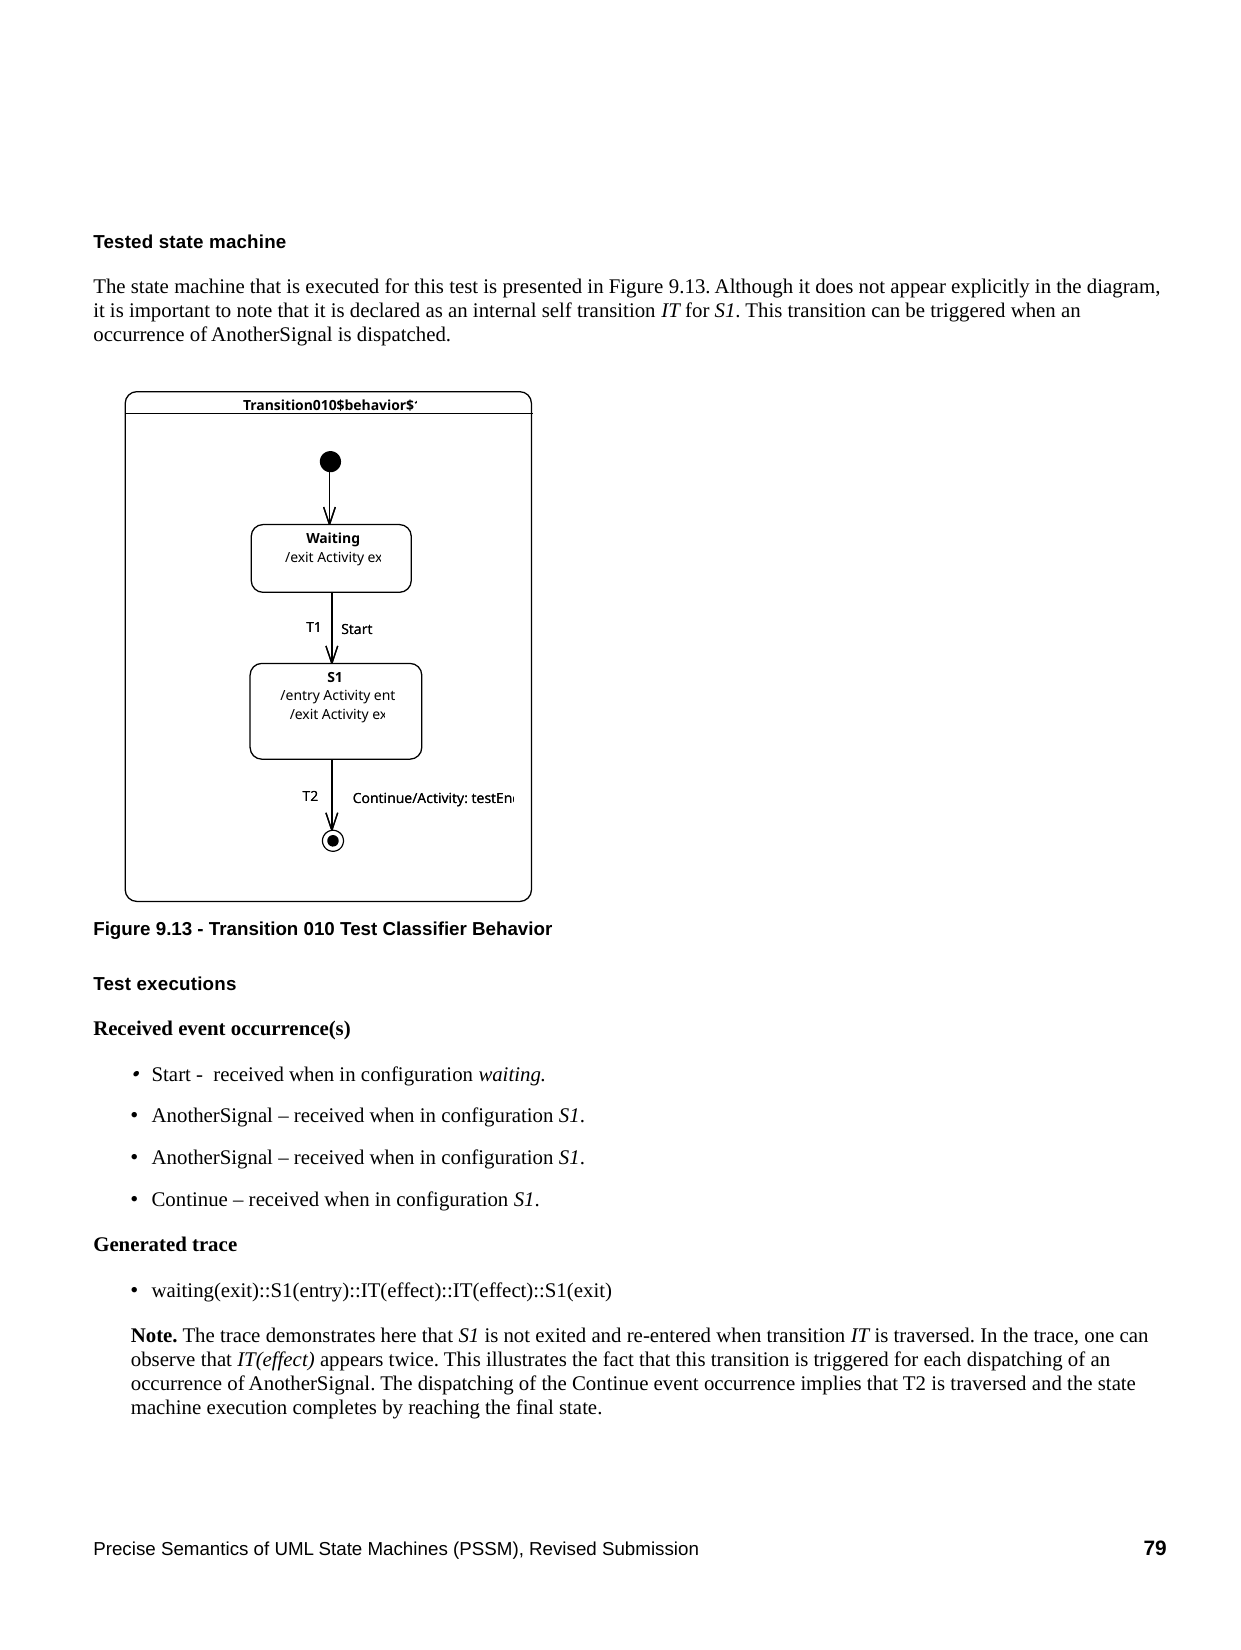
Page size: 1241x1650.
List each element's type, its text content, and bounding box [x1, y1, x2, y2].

text Note. The trace demonstrates here that S1 is not exited and re-entered when transition IT is traversed. In the trace, one can observe that IT(effect) appears twice. This illustrates the fact that this transition is triggered for each dispatching of an occurrence of AnotherSignal. The dispatching of the Continue event occurrence implies that T2 is traversed and the state machine execution completes by reaching the final state. [131, 1323, 1164, 1419]
text Received event occurrence(s) [93, 1016, 1164, 1039]
text Figure 9.13 - Transition 010 Test Classifier Behavior [93, 379, 565, 940]
text Generated trace [93, 1232, 1164, 1256]
text The state machine that is executed for this test is presented in Figure 9.13. Although it does not appear explicitly in the diagram, it is important to note that it is declared as an internal self transition IT for S1. This transition can be triggered when an occurrence of AnotherSignal is dispatched. [93, 274, 1164, 346]
list waiting(exit)::S1(entry)::IT(effect)::IT(effect)::S1(exit) [131, 1277, 1164, 1302]
list Continue – received when in configuration S1. [131, 1186, 1164, 1211]
list AnotherSignal – received when in configuration S1. [131, 1102, 1164, 1127]
subtitle Test executions [93, 367, 1164, 994]
subtitle Tested state machine [93, 231, 1164, 253]
list Start - received when in configuration waiting. [131, 1061, 1164, 1086]
list AnotherSignal – received when in configuration S1. [131, 1144, 1164, 1169]
